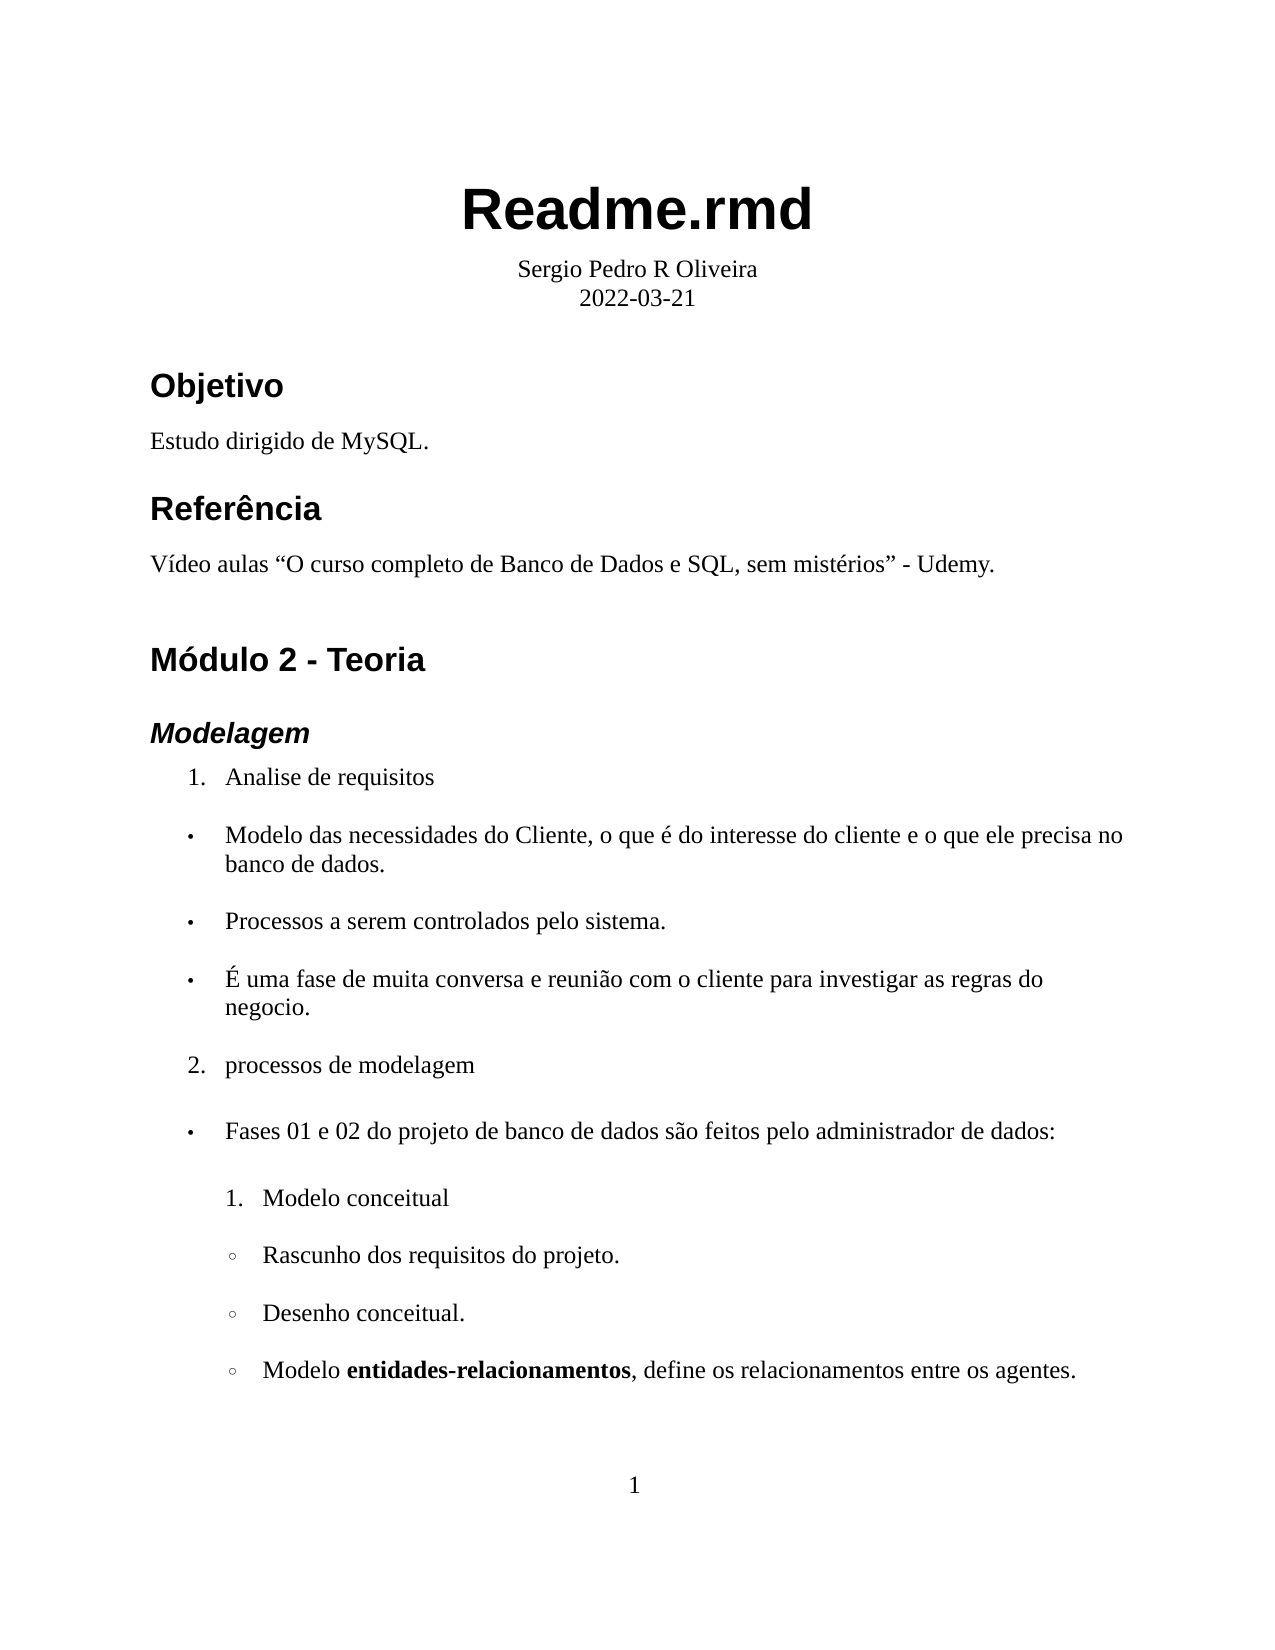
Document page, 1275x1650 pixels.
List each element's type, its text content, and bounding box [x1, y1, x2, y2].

text Sergio Pedro R Oliveira [150, 254, 1125, 283]
subtitle Módulo 2 - Teoria [150, 640, 1125, 679]
list Processos a serem controlados pelo sistema. [187, 906, 1125, 964]
subtitle Modelagem [150, 716, 1125, 750]
title Readme.rmd [150, 175, 1125, 242]
list Desenho conceitual. [225, 1298, 1125, 1355]
text 2022-03-21 [150, 283, 1125, 312]
text Vídeo aulas “O curso completo de Banco de Dados e SQL, sem mistérios” - Udemy. [150, 549, 1125, 577]
list É uma fase de muita conversa e reunião com o cliente para investigar as regras do negocio. [187, 964, 1125, 1050]
list Modelo entidades-relacionamentos, define os relacionamentos entre os agentes. [225, 1355, 1125, 1413]
list processos de modelagem [187, 1050, 1125, 1107]
subtitle Objetivo [150, 366, 1125, 404]
list Analise de requisitos [187, 762, 1125, 820]
list Rascunho dos requisitos do projeto. [225, 1240, 1125, 1298]
list Modelo das necessidades do Cliente, o que é do interesse do cliente e o que ele precisa no banco de dados. [187, 820, 1125, 906]
list Fases 01 e 02 do projeto de banco de dados são feitos pelo administrador de dados: [187, 1116, 1125, 1174]
text Estudo dirigido de MySQL. [150, 426, 1125, 455]
subtitle Referência [150, 489, 1125, 527]
list Modelo conceitual [225, 1183, 1125, 1240]
